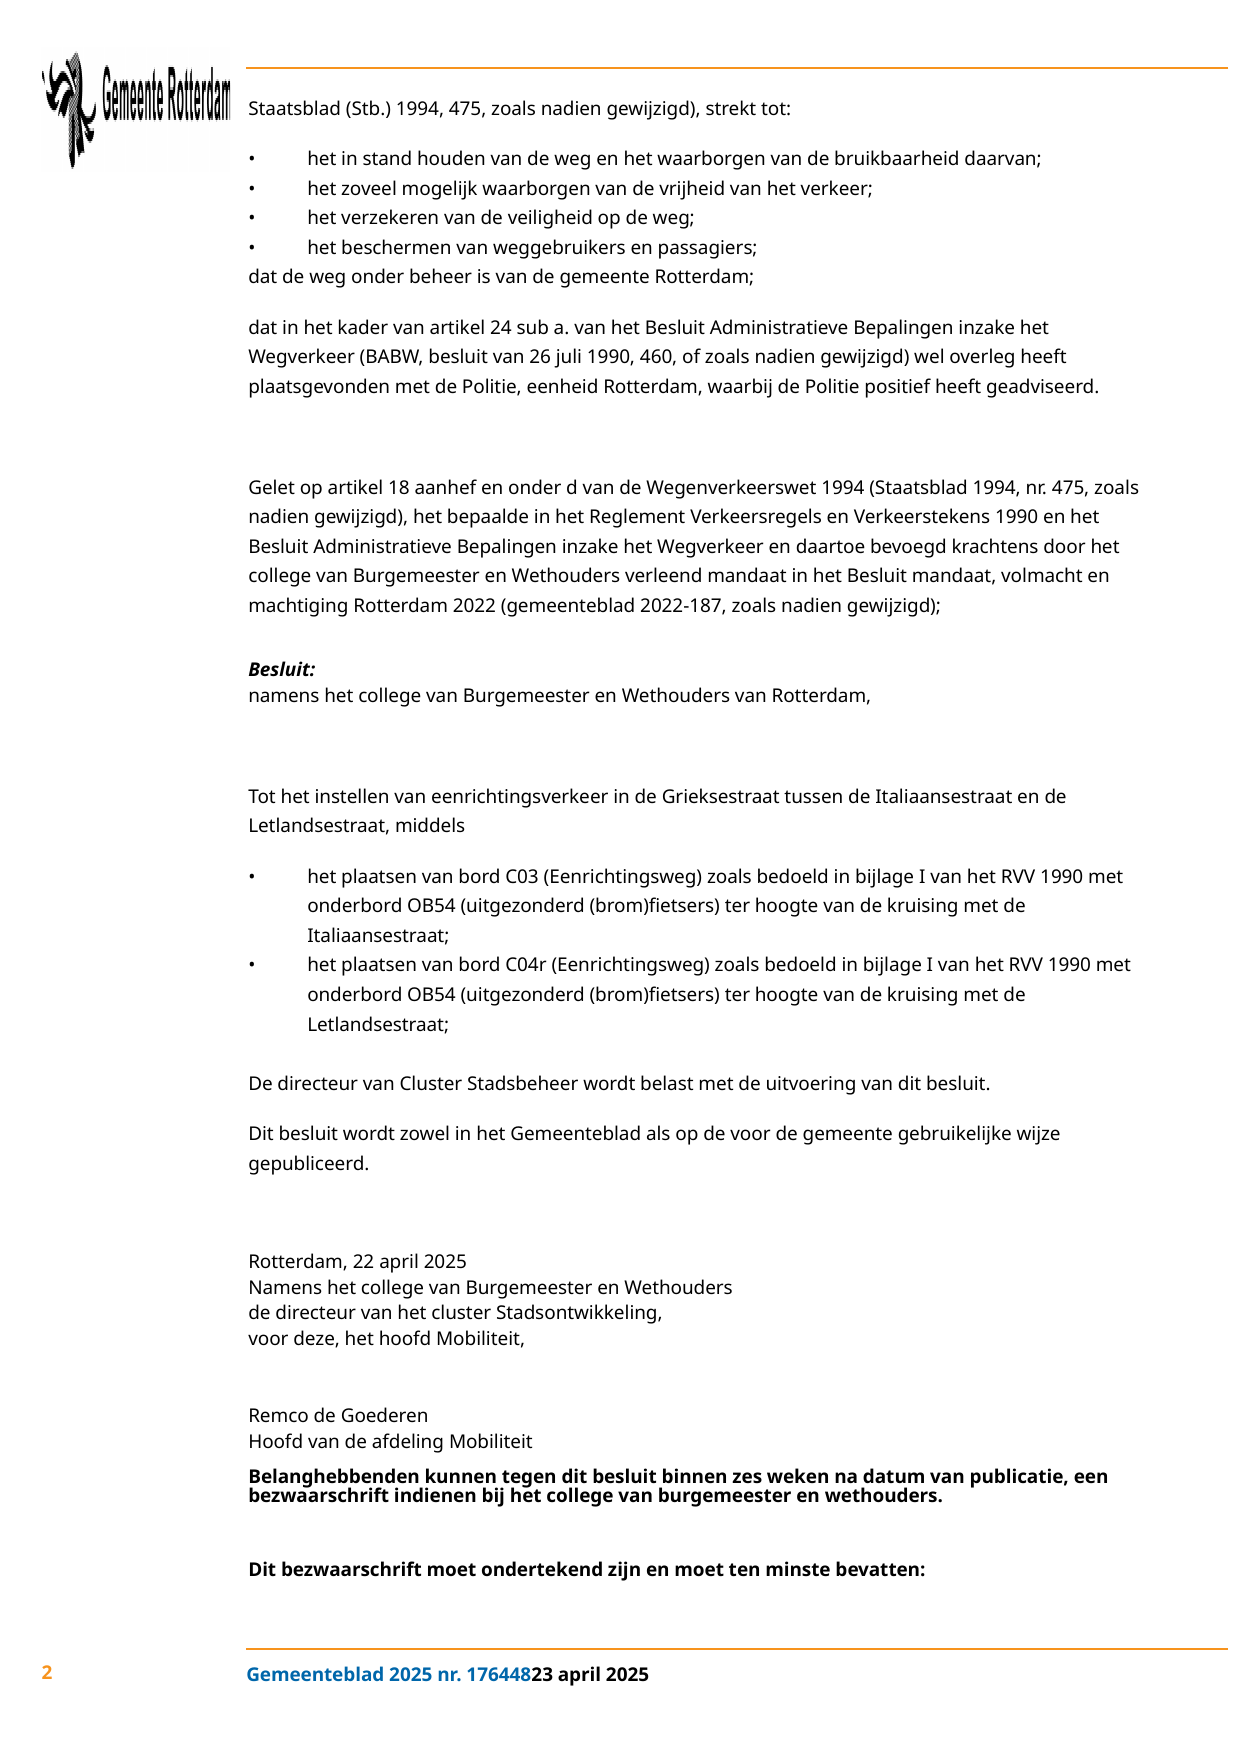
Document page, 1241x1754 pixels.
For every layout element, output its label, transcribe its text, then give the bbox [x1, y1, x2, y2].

list het plaatsen van bord C03 (Eenrichtingsweg) zoals bedoeld in bijlage I van het RVV 1990 met onderbord OB54 (uitgezonderd (brom)fietsers) ter hoogte van de kruising met de Italiaansestraat; [248, 863, 1152, 948]
text Gelet op artikel 18 aanhef en onder d van de Wegenverkeerswet 1994 (Staatsblad 1994, nr. 475, zoals nadien gewijzigd), het bepaalde in het Reglement Verkeersregels en Verkeerstekens 1990 en het Besluit Administratieve Bepalingen inzake het Wegverkeer en daartoe bevoegd krachtens door het college van Burgemeester en Wethouders verleend mandaat in het Besluit mandaat, volmacht en machtiging Rotterdam 2022 (gemeenteblad 2022-187, zoals nadien gewijzigd); [248, 474, 1152, 618]
text Dit besluit wordt zowel in het Gemeenteblad als op de voor de gemeente gebruikelijke wijze gepubliceerd. [248, 1120, 1152, 1176]
text Rotterdam, 22 april 2025 [248, 1248, 1152, 1274]
text namens het college van Burgemeester en Wethouders van Rotterdam, [248, 682, 1152, 708]
text Namens het college van Burgemeester en Wethouders [248, 1274, 1152, 1299]
text dat in het kader van artikel 24 sub a. van het Besluit Administratieve Bepalingen inzake het Wegverkeer (BABW, besluit van 26 juli 1990, 460, of zoals nadien gewijzigd) wel overleg heeft plaatsgevonden met de Politie, eenheid Rotterdam, waarbij de Politie positief heeft geadviseerd. [248, 314, 1152, 399]
text Belanghebbenden kunnen tegen dit besluit binnen zes weken na datum van publicatie, een bezwaarschrift indienen bij het college van burgemeester en wethouders. [248, 1468, 1152, 1506]
list het plaatsen van bord C04r (Eenrichtingsweg) zoals bedoeld in bijlage I van het RVV 1990 met onderbord OB54 (uitgezonderd (brom)fietsers) ter hoogte van de kruising met de Letlandsestraat; [248, 952, 1152, 1036]
text voor deze, het hoofd Mobiliteit, [248, 1325, 1152, 1351]
text Staatsblad (Stb.) 1994, 475, zoals nadien gewijzigd), strekt tot: [248, 95, 1152, 121]
text de directeur van het cluster Stadsontwikkeling, [248, 1299, 1152, 1325]
list het beschermen van weggebruikers en passagiers; [248, 234, 1152, 260]
text Besluit: [248, 656, 1152, 682]
text dat de weg onder beheer is van de gemeente Rotterdam; [248, 263, 1152, 289]
text De directeur van Cluster Stadsbeheer wordt belast met de uitvoering van dit besluit. [248, 1070, 1152, 1096]
list het in stand houden van de weg en het waarborgen van de bruikbaarheid daarvan; [248, 145, 1152, 171]
picture [41, 47, 231, 172]
text Dit bezwaarschrift moet ondertekend zijn en moet ten minste bevatten: [248, 1561, 1152, 1580]
text Hoofd van de afdeling Mobiliteit [248, 1428, 1152, 1454]
text Remco de Goederen [248, 1402, 1152, 1428]
list het verzekeren van de veiligheid op de weg; [248, 204, 1152, 230]
list het zoveel mogelijk waarborgen van de vrijheid van het verkeer; [248, 175, 1152, 201]
text Tot het instellen van eenrichtingsverkeer in de Grieksestraat tussen de Italiaansestraat en de Letlandsestraat, middels [248, 783, 1152, 838]
